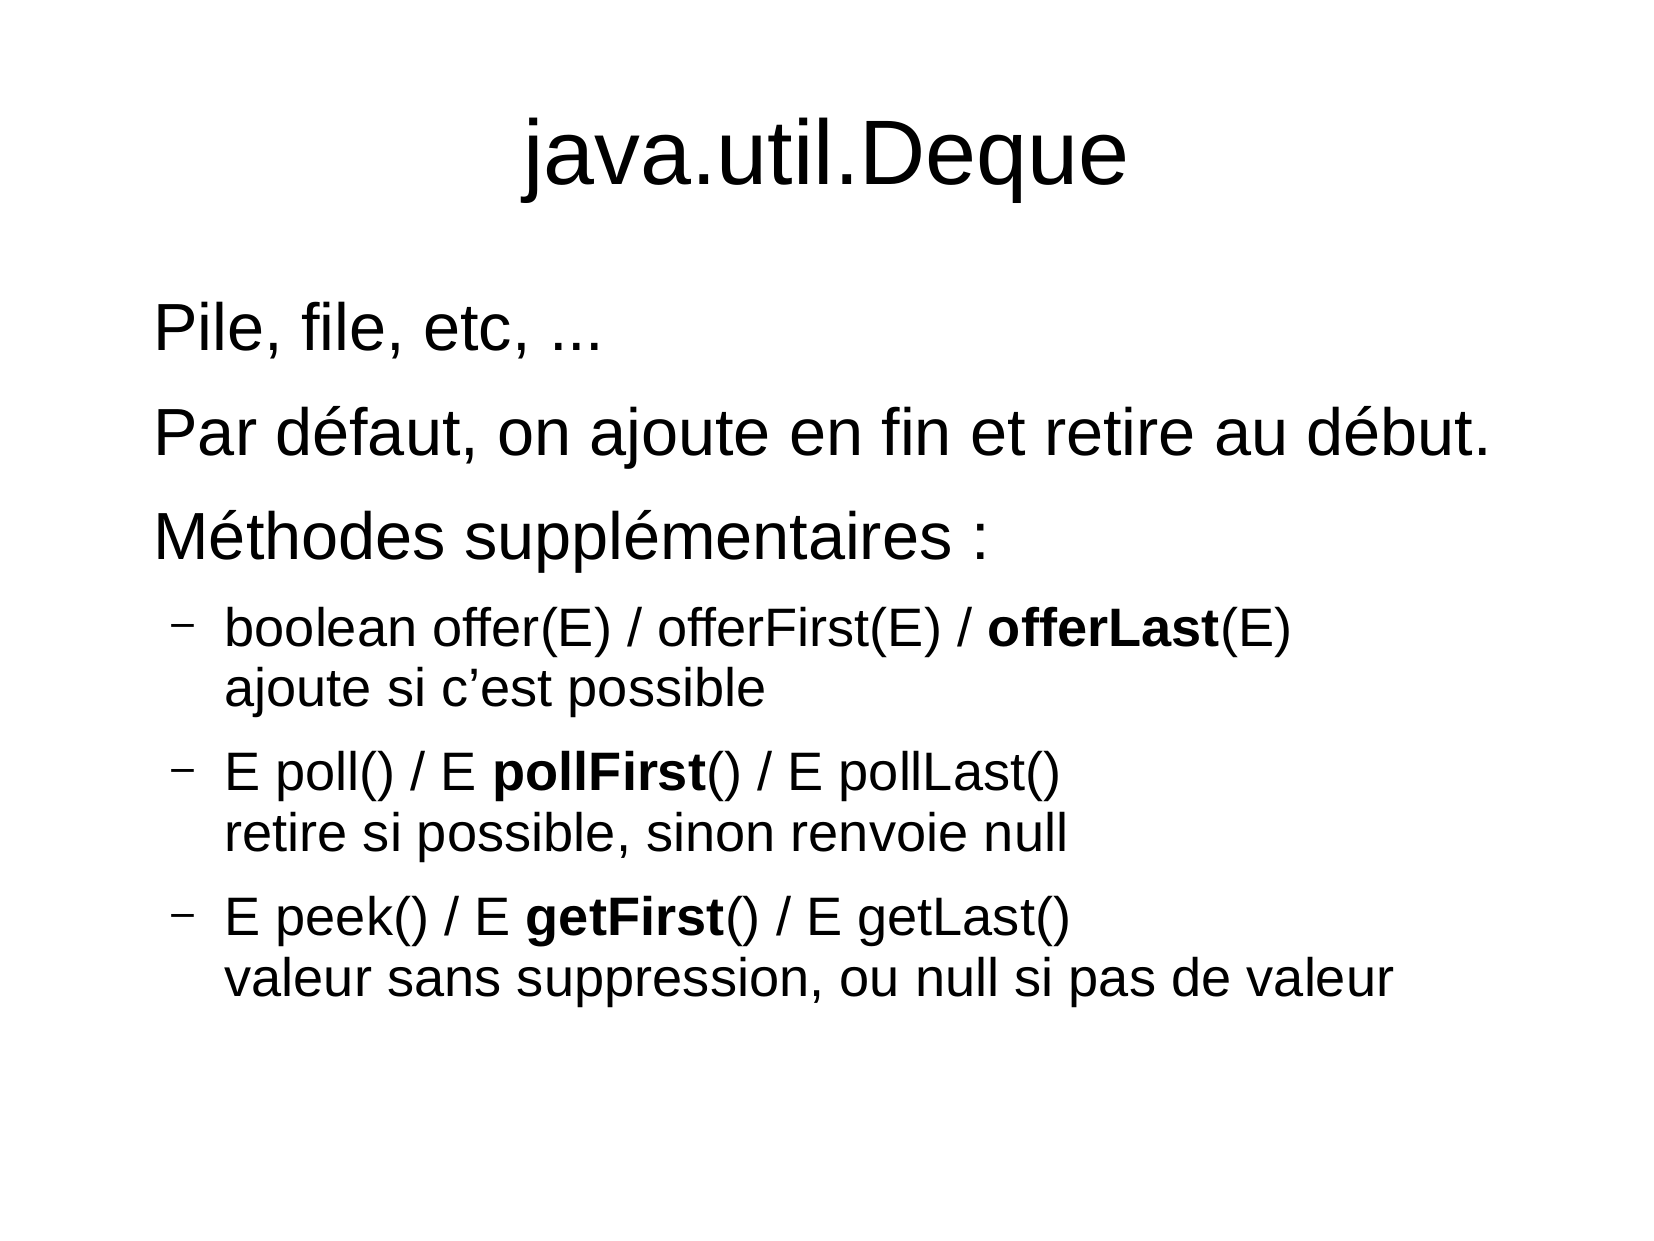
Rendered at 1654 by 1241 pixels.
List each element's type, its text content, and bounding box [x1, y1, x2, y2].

title java.util.Deque [82, 49, 1571, 257]
list Pile, file, etc, ... Par défaut, on ajoute en fin et retire au début. Méthodes supplémentaires : boolean offer(E) / offerFirst(E) / offerLast(E) ajoute si c’est possible E poll() / E pollFirst() / E pollLast() retire si possible, sinon renvoie null E peek() / E getFirst() / E getLast() valeur sans suppression, ou null si pas de valeur [82, 290, 1571, 1081]
